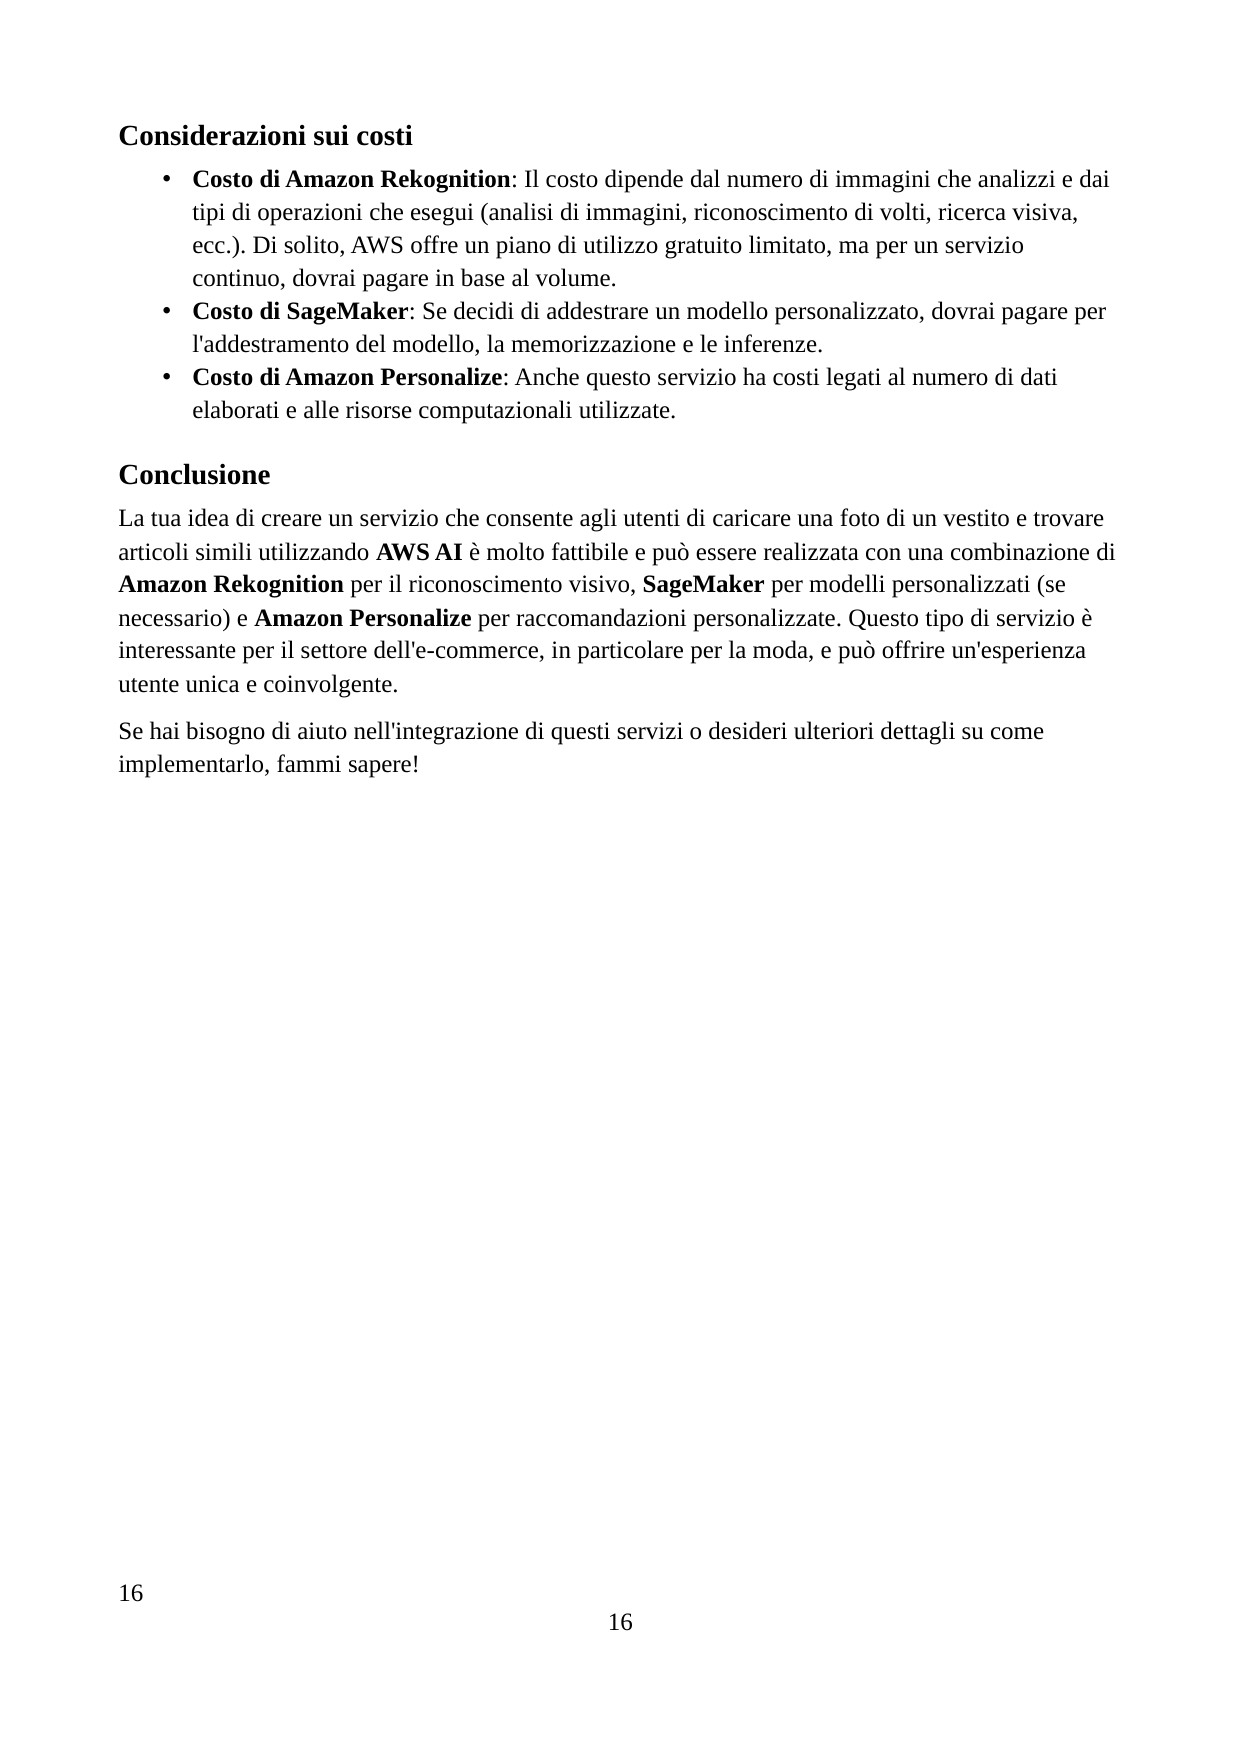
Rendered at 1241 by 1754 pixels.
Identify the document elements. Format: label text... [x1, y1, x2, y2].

list Costo di SageMaker: Se decidi di addestrare un modello personalizzato, dovrai pagare per l'addestramento del modello, la memorizzazione e le inferenze. [162, 296, 1122, 358]
text La tua idea di creare un servizio che consente agli utenti di caricare una foto di un vestito e trovare articoli simili utilizzando AWS AI è molto fattibile e può essere realizzata con una combinazione di Amazon Rekognition per il riconoscimento visivo, SageMaker per modelli personalizzati (se necessario) e Amazon Personalize per raccomandazioni personalizzate. Questo tipo di servizio è interessante per il settore dell'e-commerce, in particolare per la moda, e può offrire un'esperienza utente unica e coinvolgente. [118, 503, 1122, 697]
text Se hai bisogno di aiuto nell'integrazione di questi servizi o desideri ulteriori dettagli su come implementarlo, fammi sapere! [118, 716, 1122, 778]
subtitle Conclusione [118, 457, 1122, 491]
list Costo di Amazon Rekognition: Il costo dipende dal numero di immagini che analizzi e dai tipi di operazioni che esegui (analisi di immagini, riconoscimento di volti, ricerca visiva, ecc.). Di solito, AWS offre un piano di utilizzo gratuito limitato, ma per un servizio continuo, dovrai pagare in base al volume. [162, 164, 1122, 292]
subtitle Considerazioni sui costi [118, 118, 1122, 152]
list Costo di Amazon Personalize: Anche questo servizio ha costi legati al numero di dati elaborati e alle risorse computazionali utilizzate. [162, 362, 1122, 424]
